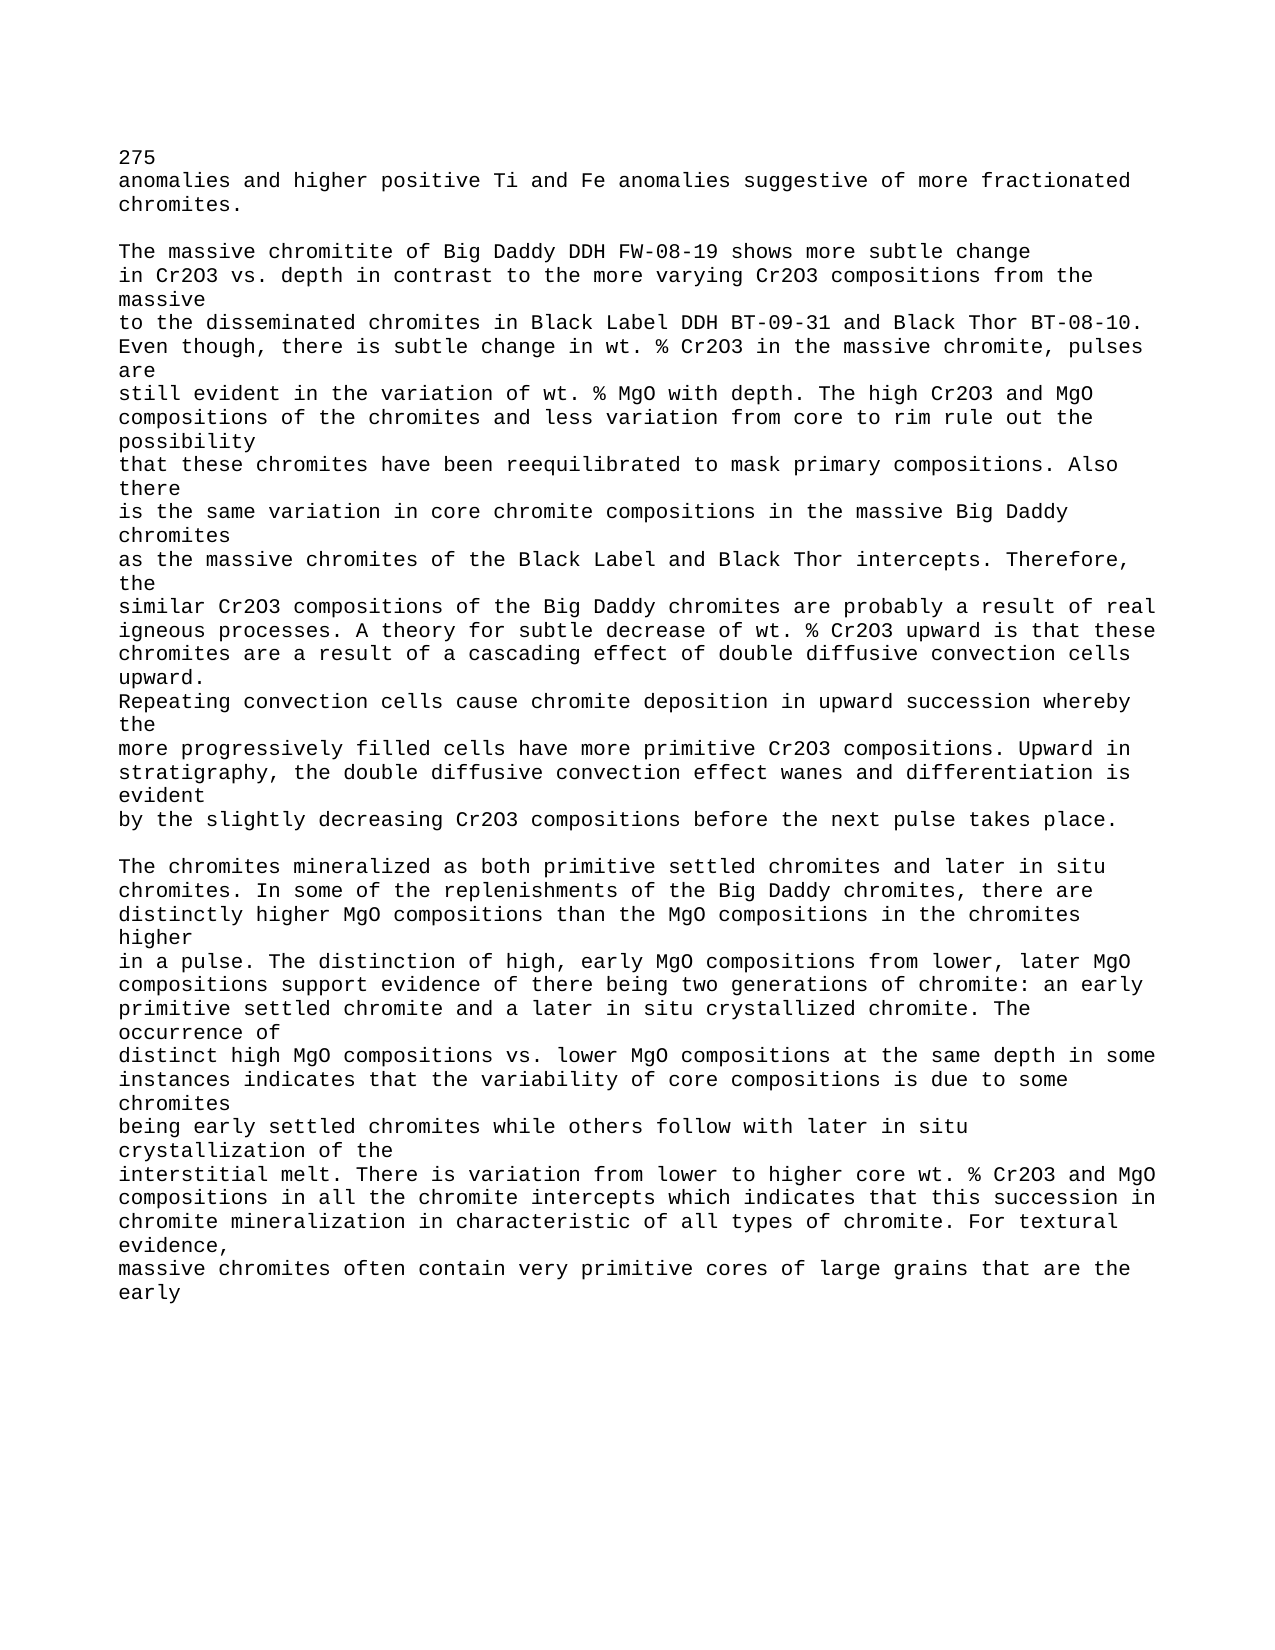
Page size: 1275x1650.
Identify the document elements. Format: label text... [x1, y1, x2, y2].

text stratigraphy, the double diffusive convection effect wanes and differentiation is evident [118, 762, 1157, 809]
text The chromites mineralized as both primitive settled chromites and later in situ [118, 856, 1157, 880]
text igneous processes. A theory for subtle decrease of wt. % Cr2O3 upward is that these [118, 620, 1157, 643]
text more progressively filled cells have more primitive Cr2O3 compositions. Upward in [118, 738, 1157, 762]
text 275 [118, 147, 1157, 171]
text primitive settled chromite and a later in situ crystallized chromite. The occurrence of [118, 998, 1157, 1045]
text in Cr2O3 vs. depth in contrast to the more varying Cr2O3 compositions from the massive [118, 265, 1157, 312]
text distinct high MgO compositions vs. lower MgO compositions at the same depth in some [118, 1045, 1157, 1069]
text as the massive chromites of the Black Label and Black Thor intercepts. Therefore, the [118, 549, 1157, 596]
text to the disseminated chromites in Black Label DDH BT-09-31 and Black Thor BT-08-10. [118, 312, 1157, 336]
text The massive chromitite of Big Daddy DDH FW-08-19 shows more subtle change [118, 241, 1157, 265]
text by the slightly decreasing Cr2O3 compositions before the next pulse takes place. [118, 809, 1157, 833]
text chromites. [118, 194, 1157, 218]
text similar Cr2O3 compositions of the Big Daddy chromites are probably a result of real [118, 596, 1157, 620]
text anomalies and higher positive Ti and Fe anomalies suggestive of more fractionated [118, 171, 1157, 194]
text still evident in the variation of wt. % MgO with depth. The high Cr2O3 and MgO [118, 383, 1157, 407]
text Even though, there is subtle change in wt. % Cr2O3 in the massive chromite, pulses are [118, 336, 1157, 383]
text compositions support evidence of there being two generations of chromite: an early [118, 974, 1157, 998]
text distinctly higher MgO compositions than the MgO compositions in the chromites higher [118, 903, 1157, 951]
text Repeating convection cells cause chromite deposition in upward succession whereby the [118, 691, 1157, 738]
text compositions of the chromites and less variation from core to rim rule out the possibility [118, 407, 1157, 454]
text chromite mineralization in characteristic of all types of chromite. For textural evidence, [118, 1211, 1157, 1258]
text is the same variation in core chromite compositions in the massive Big Daddy chromites [118, 502, 1157, 549]
text that these chromites have been reequilibrated to mask primary compositions. Also there [118, 454, 1157, 502]
text in a pulse. The distinction of high, early MgO compositions from lower, later MgO [118, 951, 1157, 974]
text chromites are a result of a cascading effect of double diffusive convection cells upward. [118, 643, 1157, 691]
text being early settled chromites while others follow with later in situ crystallization of the [118, 1116, 1157, 1164]
text compositions in all the chromite intercepts which indicates that this succession in [118, 1187, 1157, 1211]
text massive chromites often contain very primitive cores of large grains that are the early [118, 1258, 1157, 1306]
text chromites. In some of the replenishments of the Big Daddy chromites, there are [118, 880, 1157, 903]
text instances indicates that the variability of core compositions is due to some chromites [118, 1069, 1157, 1116]
text interstitial melt. There is variation from lower to higher core wt. % Cr2O3 and MgO [118, 1164, 1157, 1187]
